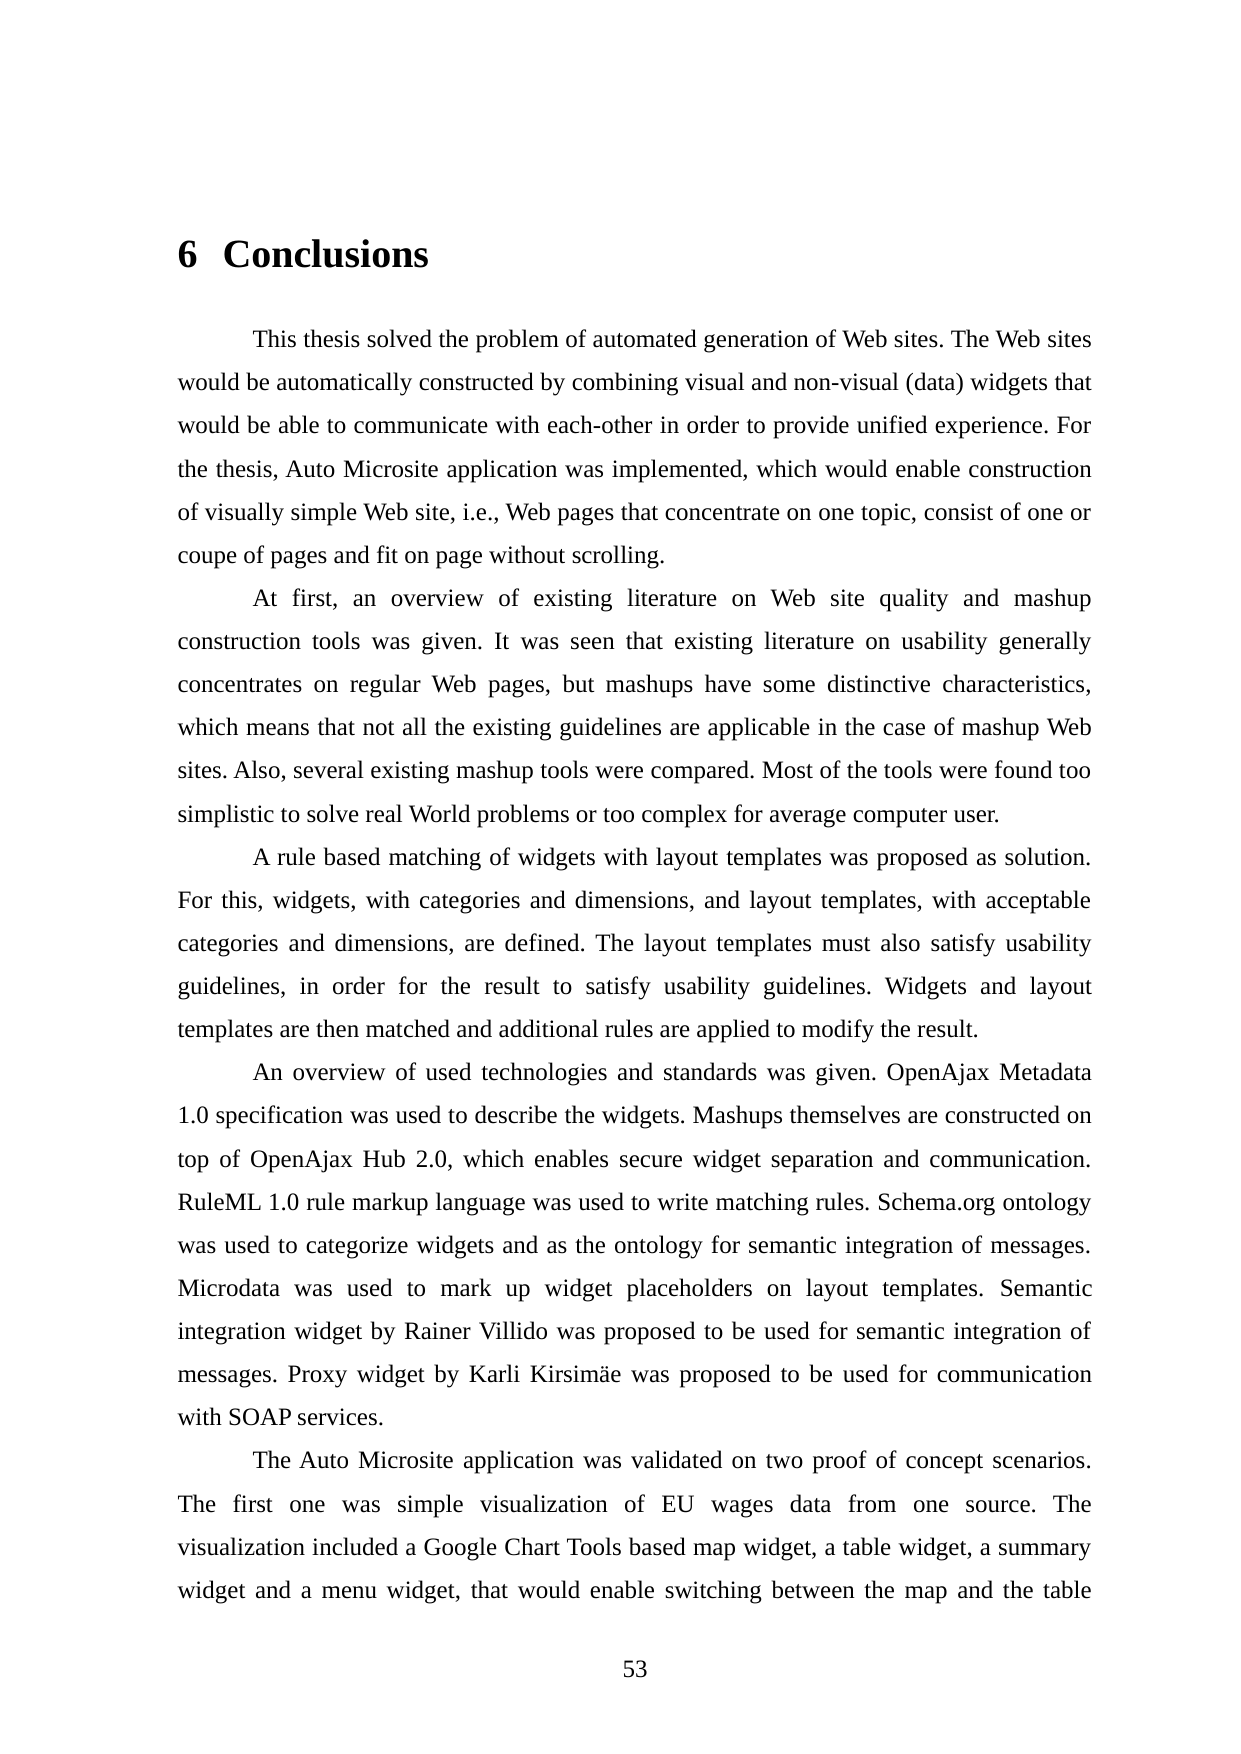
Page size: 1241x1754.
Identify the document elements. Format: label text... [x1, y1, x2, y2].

text The Auto Microsite application was validated on two proof of concept scenarios. The first one was simple visualization of EU wages data from one source. The visualization included a Google Chart Tools based map widget, a table widget, a summary widget and a menu widget, that would enable switching between the map and the table [177, 1446, 1093, 1604]
text An overview of used technologies and standards was given. OpenAjax Metadata 1.0 specification was used to describe the widgets. Mashups themselves are constructed on top of OpenAjax Hub 2.0, which enables secure widget separation and communication. RuleML 1.0 rule markup language was used to write matching rules. Schema.org ontology was used to categorize widgets and as the ontology for semantic integration of messages. Microdata was used to mark up widget placeholders on layout templates. Semantic integration widget by Rainer Villido was proposed to be used for semantic integration of messages. Proxy widget by Karli Kirsimäe was proposed to be used for communication with SOAP services. [177, 1057, 1093, 1431]
text This thesis solved the problem of automated generation of Web sites. The Web sites would be automatically constructed by combining visual and non-visual (data) widgets that would be able to communicate with each-other in order to provide unified experience. For the thesis, Auto Microsite application was implemented, which would enable construction of visually simple Web site, i.e., Web pages that concentrate on one topic, consist of one or coupe of pages and fit on page without scrolling. [177, 324, 1093, 569]
text A rule based matching of widgets with layout templates was proposed as solution. For this, widgets, with categories and dimensions, and layout templates, with acceptable categories and dimensions, are defined. The layout templates must also satisfy usability guidelines, in order for the result to satisfy usability guidelines. Widgets and layout templates are then matched and additional rules are applied to modify the result. [177, 842, 1093, 1043]
subtitle Conclusions [177, 231, 1093, 277]
text At first, an overview of existing literature on Web site quality and mashup construction tools was given. It was seen that existing literature on usability generally concentrates on regular Web pages, but mashups have some distinctive characteristics, which means that not all the existing guidelines are applicable in the case of mashup Web sites. Also, several existing mashup tools were compared. Most of the tools were found too simplistic to solve real World problems or too complex for average computer user. [177, 583, 1093, 827]
